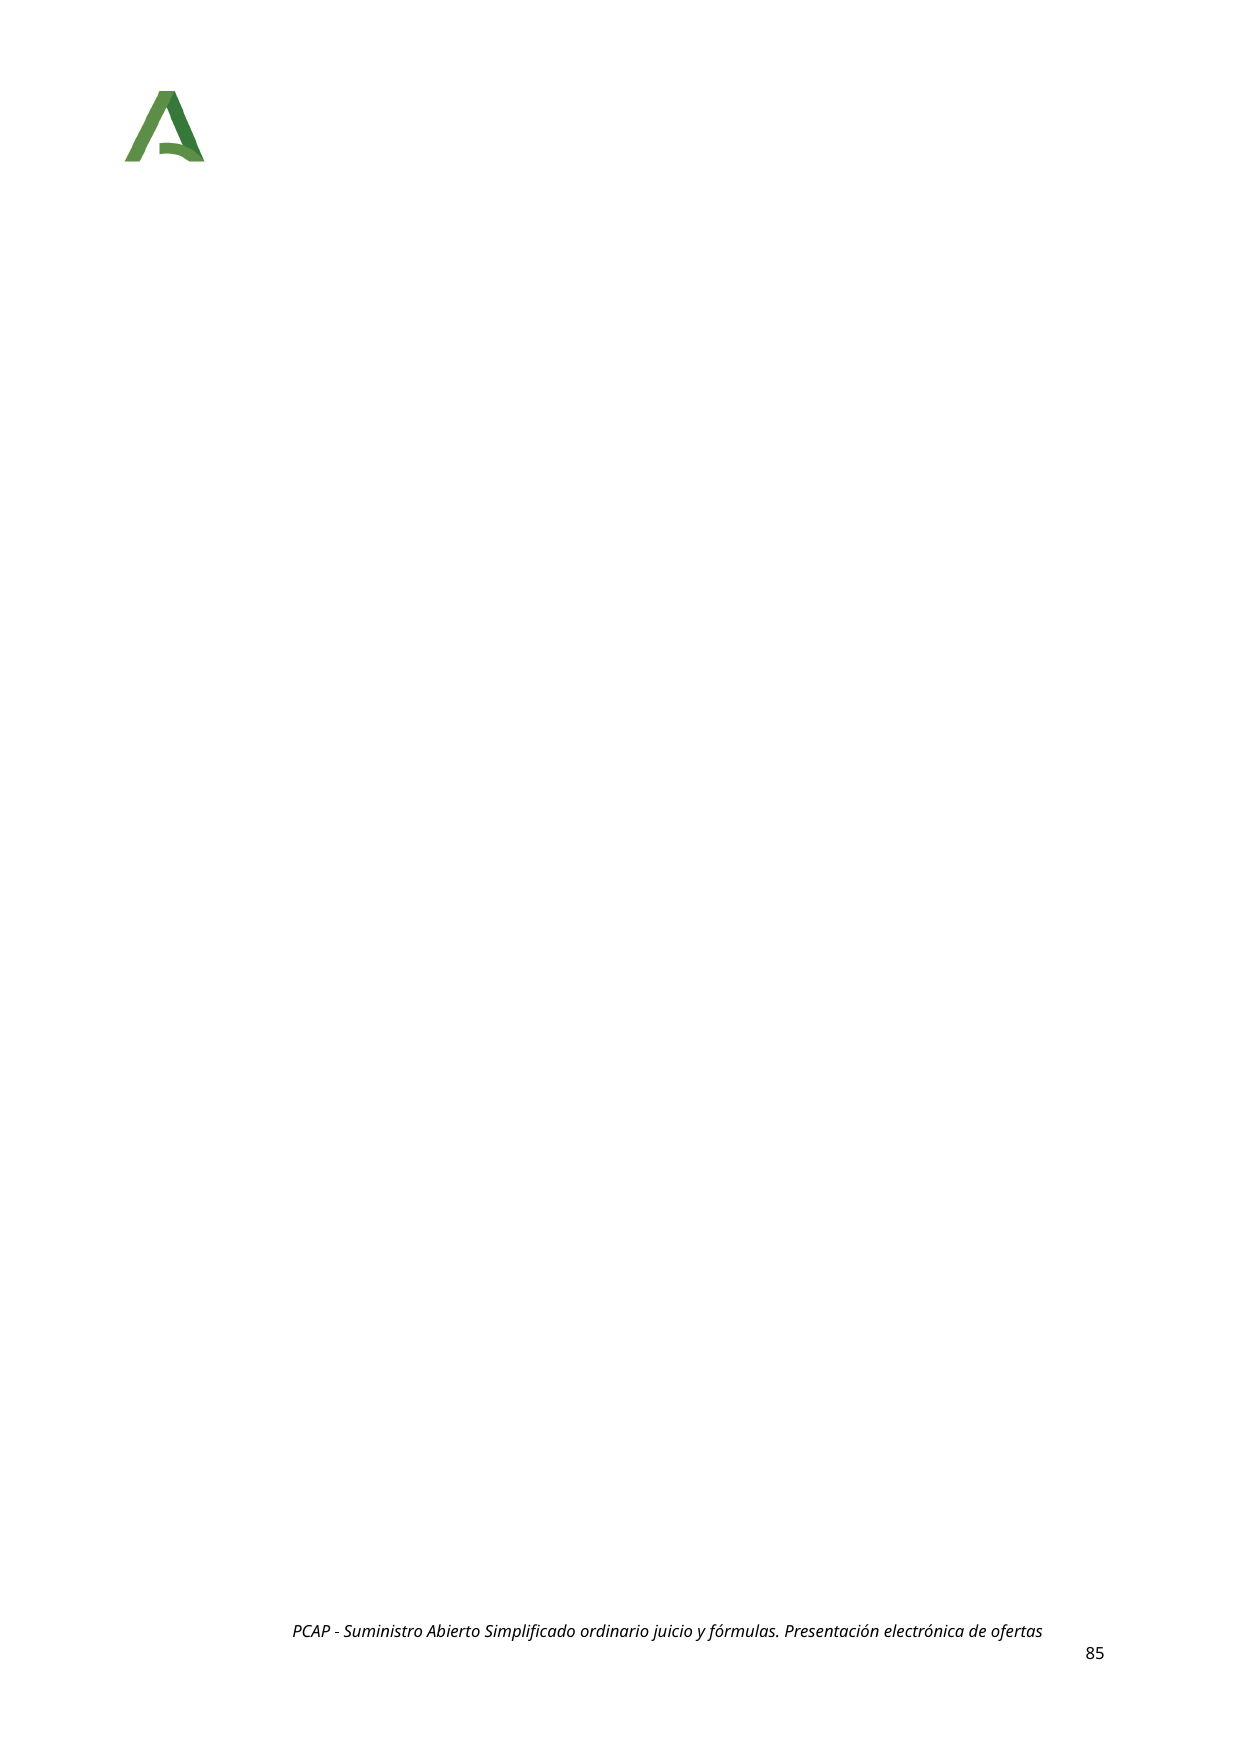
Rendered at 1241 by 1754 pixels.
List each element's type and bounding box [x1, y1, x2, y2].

picture [120, 86, 209, 166]
